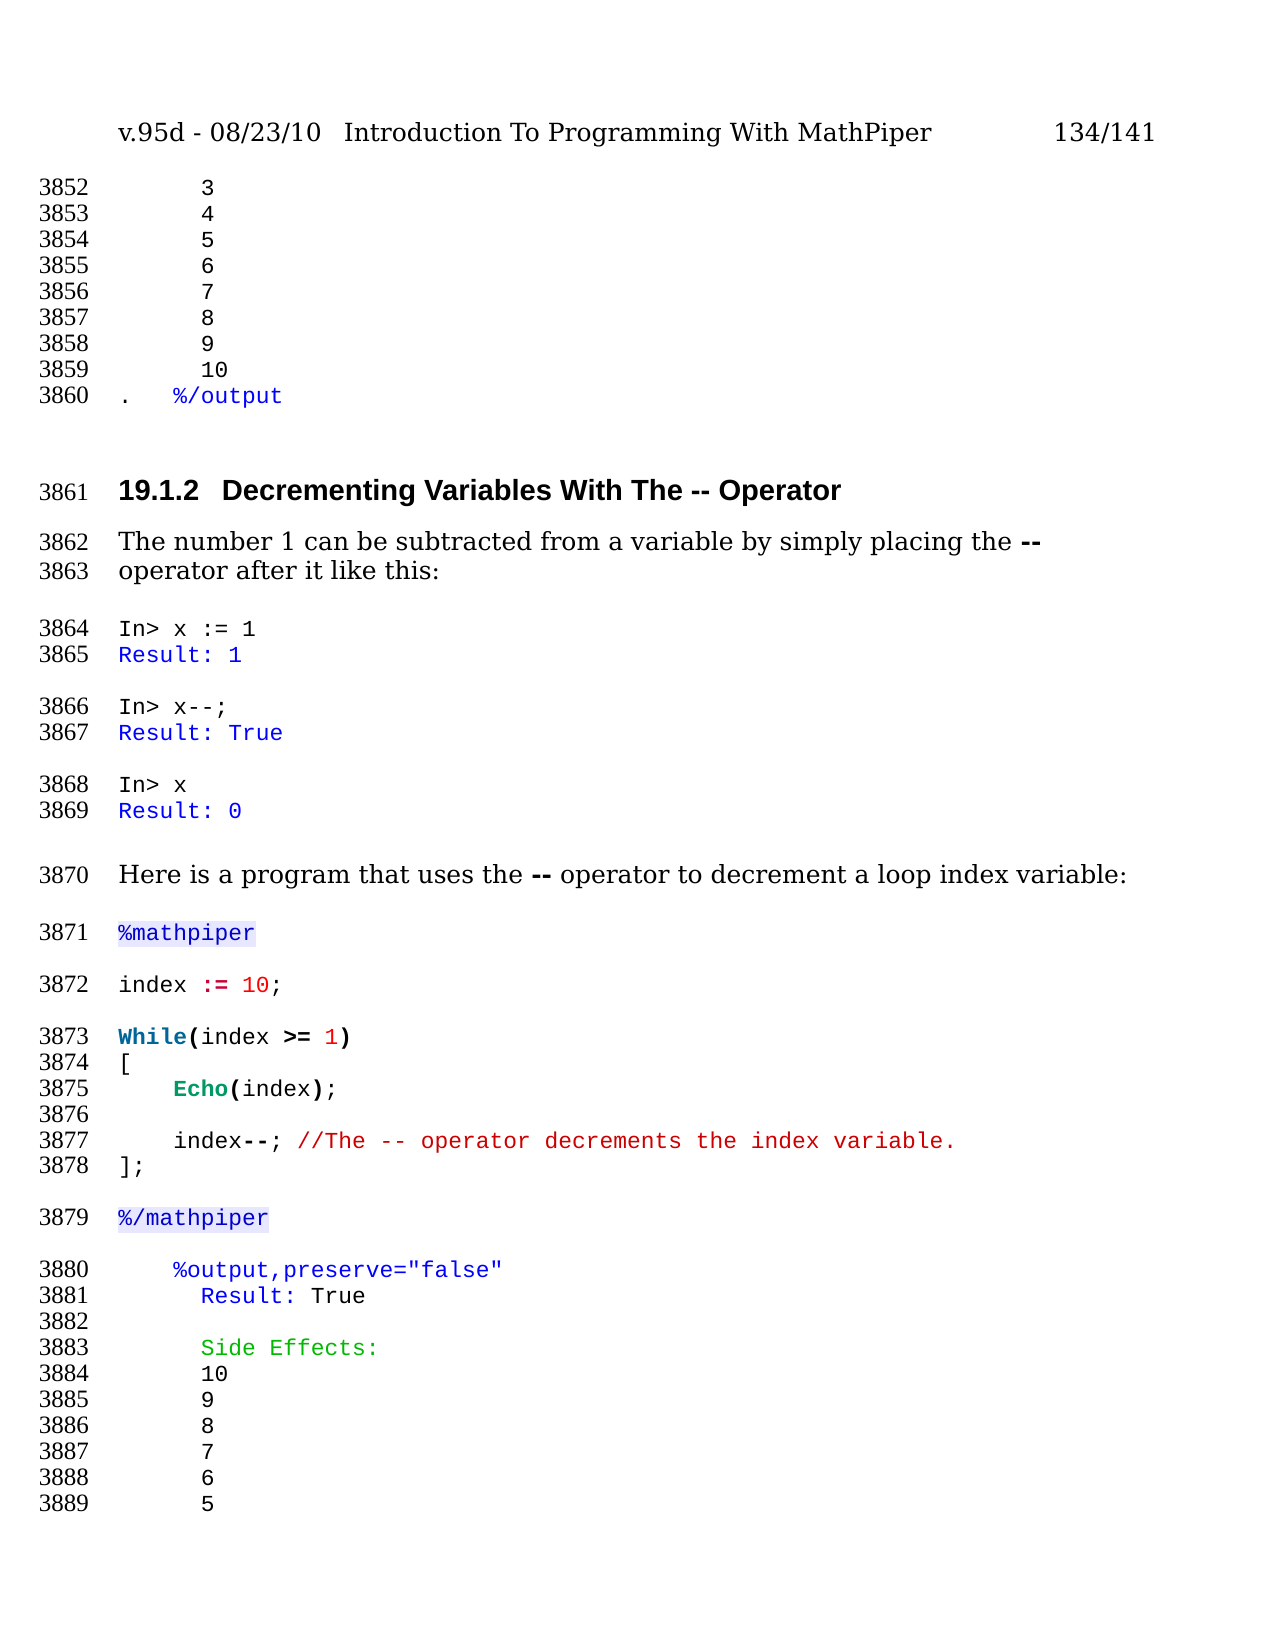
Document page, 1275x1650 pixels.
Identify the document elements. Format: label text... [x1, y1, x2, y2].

text 5 [118, 229, 1157, 254]
text 7 [118, 1440, 1157, 1466]
text Result: True [118, 721, 1157, 747]
text 6 [118, 1466, 1157, 1492]
text index--; //The -- operator decrements the index variable. [118, 1129, 1157, 1155]
text Side Effects: [118, 1336, 1157, 1362]
text In> x [118, 773, 1157, 799]
text While(index >= 1) [118, 1025, 1157, 1051]
text Here is a program that uses the -- operator to decrement a loop index variable: [118, 860, 1157, 889]
text Result: 1 [118, 644, 1157, 669]
text 10 [118, 1362, 1157, 1388]
text Result: True [118, 1284, 1157, 1311]
text index := 10; [118, 973, 1157, 999]
text . %/output [118, 384, 1157, 410]
text 7 [118, 281, 1157, 306]
subtitle Decrementing Variables With The -- Operator [118, 473, 1157, 506]
text 4 [118, 203, 1157, 229]
text ]; [118, 1155, 1157, 1181]
text 8 [118, 306, 1157, 332]
text 5 [118, 1492, 1157, 1518]
text 10 [118, 358, 1157, 384]
text The number 1 can be subtracted from a variable by simply placing the -- operator after it like this: [118, 527, 1157, 586]
text %mathpiper [118, 921, 1157, 947]
text %/mathpiper [118, 1207, 1157, 1233]
text [ [118, 1051, 1157, 1077]
text 8 [118, 1414, 1157, 1440]
text Echo(index); [118, 1077, 1157, 1103]
text %output,preserve="false" [118, 1259, 1157, 1284]
text 6 [118, 254, 1157, 281]
text 9 [118, 1388, 1157, 1414]
text In> x := 1 [118, 618, 1157, 644]
text 3 [118, 177, 1157, 203]
text Result: 0 [118, 799, 1157, 825]
text In> x--; [118, 696, 1157, 721]
text 9 [118, 332, 1157, 358]
